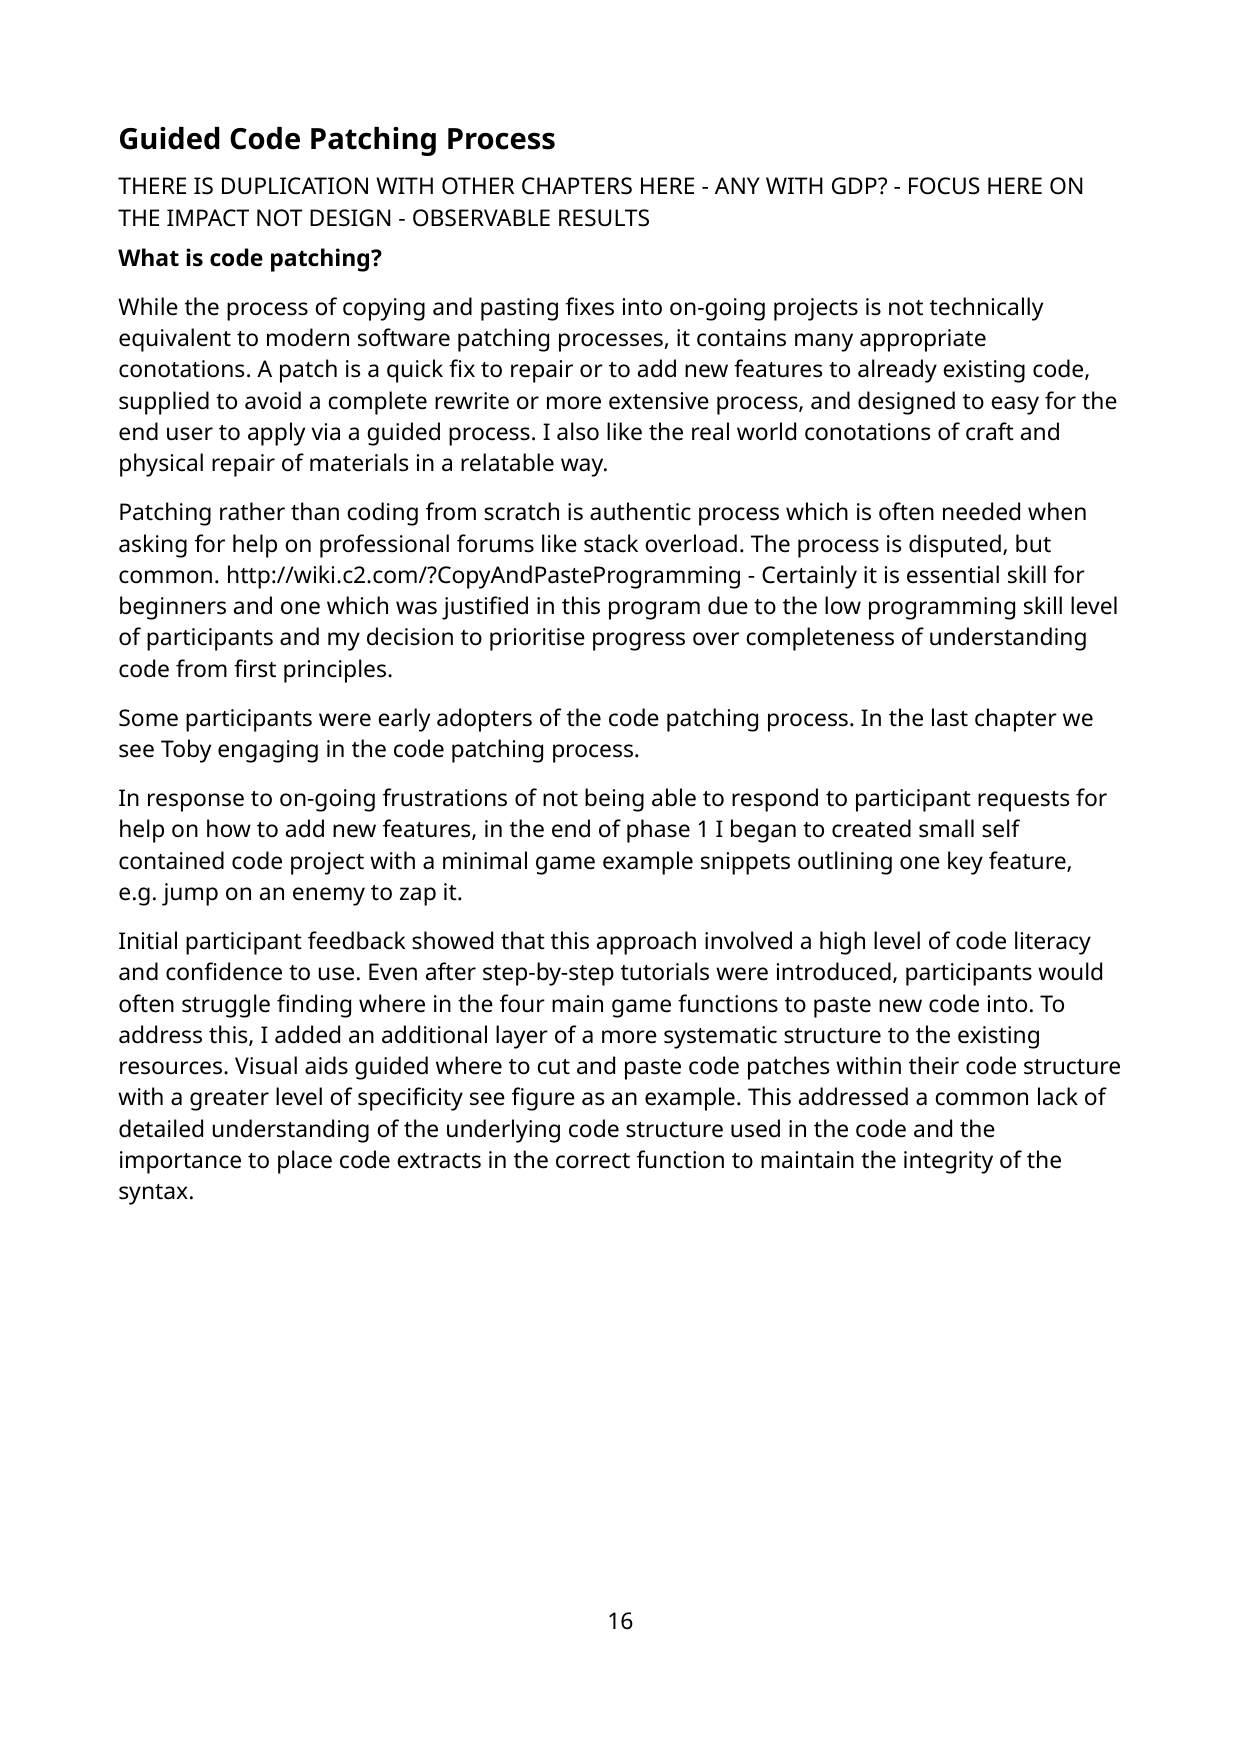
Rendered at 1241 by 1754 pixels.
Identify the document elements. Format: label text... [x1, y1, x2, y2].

text What is code patching? [118, 242, 1122, 273]
subtitle Guided Code Patching Process [118, 118, 1122, 158]
text Some participants were early adopters of the code patching process. In the last chapter we see Toby engaging in the code patching process. [118, 702, 1122, 764]
text While the process of copying and pasting fixes into on-going projects is not technically equivalent to modern software patching processes, it contains many appropriate conotations. A patch is a quick fix to repair or to add new features to already existing code, supplied to avoid a complete rewrite or more extensive process, and designed to easy for the end user to apply via a guided process. I also like the real world conotations of craft and physical repair of materials in a relatable way. [118, 291, 1122, 478]
text THERE IS DUPLICATION WITH OTHER CHAPTERS HERE - ANY WITH GDP? - FOCUS HERE ON THE IMPACT NOT DESIGN - OBSERVABLE RESULTS [118, 170, 1122, 233]
text Patching rather than coding from scratch is authentic process which is often needed when asking for help on professional forums like stack overload. The process is disputed, but common. http://wiki.c2.com/?CopyAndPasteProgramming - Certainly it is essential skill for beginners and one which was justified in this program due to the low programming skill level of participants and my decision to prioritise progress over completeness of understanding code from first principles. [118, 496, 1122, 684]
text Initial participant feedback showed that this approach involved a high level of code literacy and confidence to use. Even after step-by-step tutorials were introduced, participants would often struggle finding where in the four main game functions to paste new code into. To address this, I added an additional layer of a more systematic structure to the existing resources. Visual aids guided where to cut and paste code patches within their code structure with a greater level of specificity see figure as an example. This addressed a common lack of detailed understanding of the underlying code structure used in the code and the importance to place code extracts in the correct function to maintain the integrity of the syntax. [118, 925, 1122, 1206]
text In response to on-going frustrations of not being able to respond to participant requests for help on how to add new features, in the end of phase 1 I began to created small self contained code project with a minimal game example snippets outlining one key feature, e.g. jump on an enemy to zap it. [118, 782, 1122, 907]
